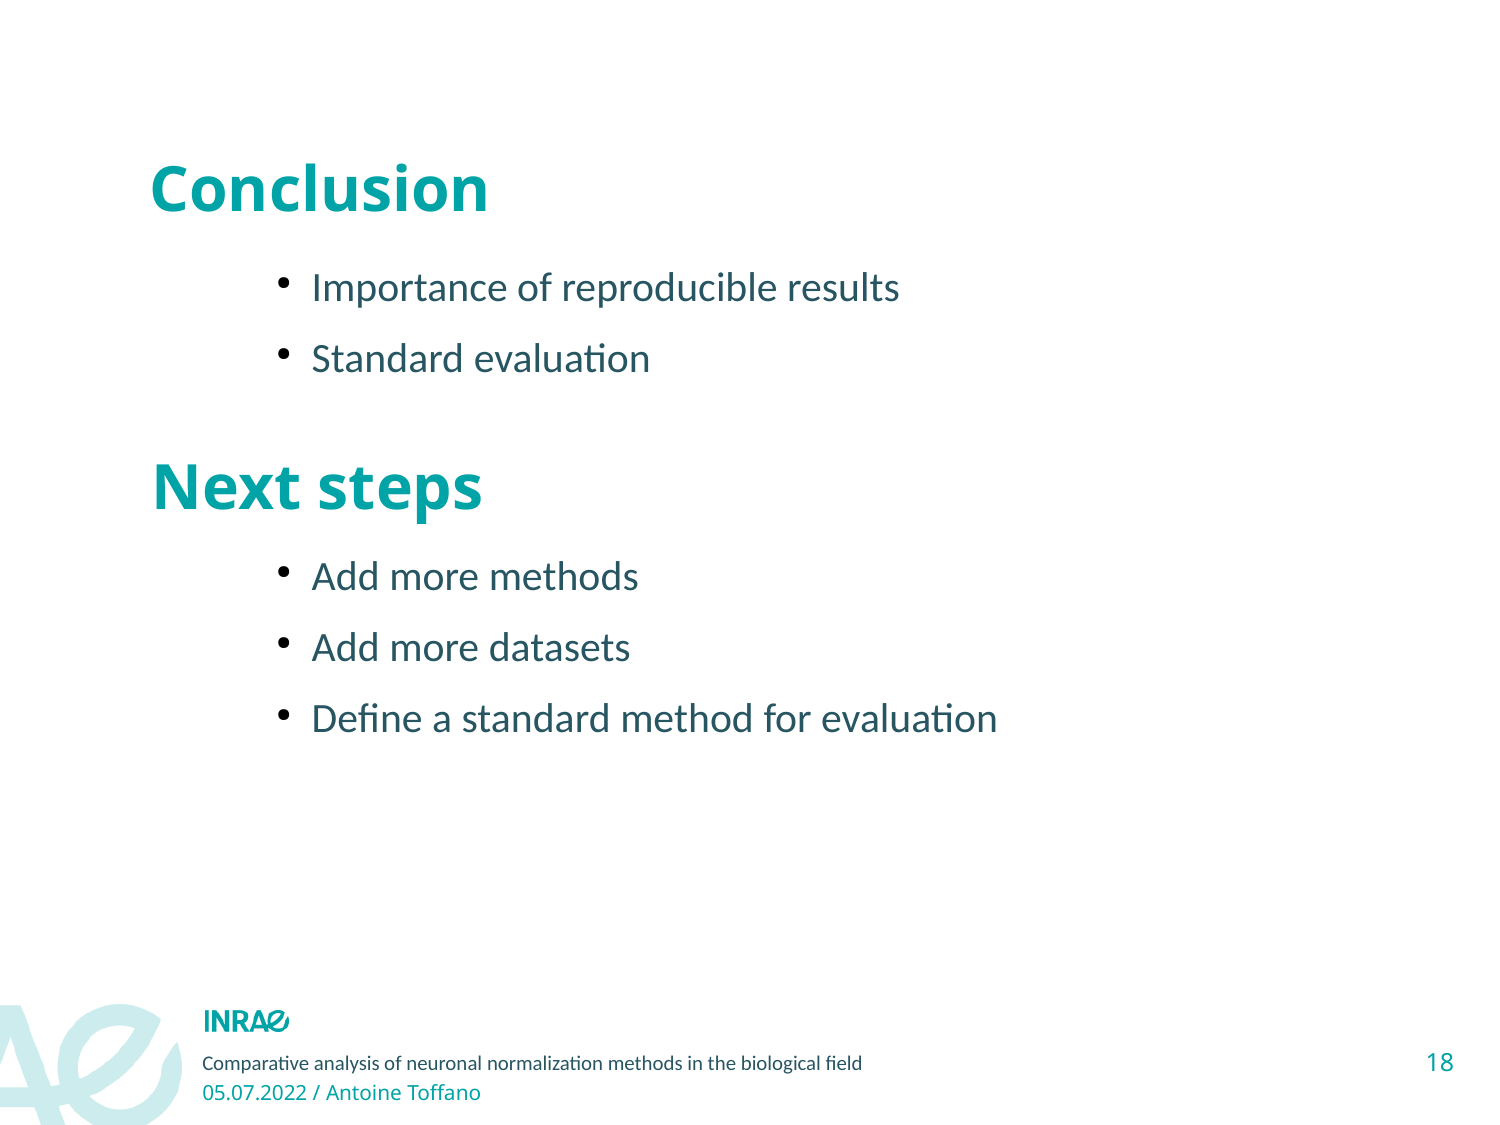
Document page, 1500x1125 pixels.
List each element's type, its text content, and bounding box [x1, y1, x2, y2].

text_box Next steps [136, 435, 550, 523]
text_box Conclusion [135, 137, 548, 225]
text_box Importance of reproducible results Standard evaluation Add more methods Add more datasets Define a standard method for evaluation [261, 251, 1290, 364]
picture [0, 996, 328, 1125]
